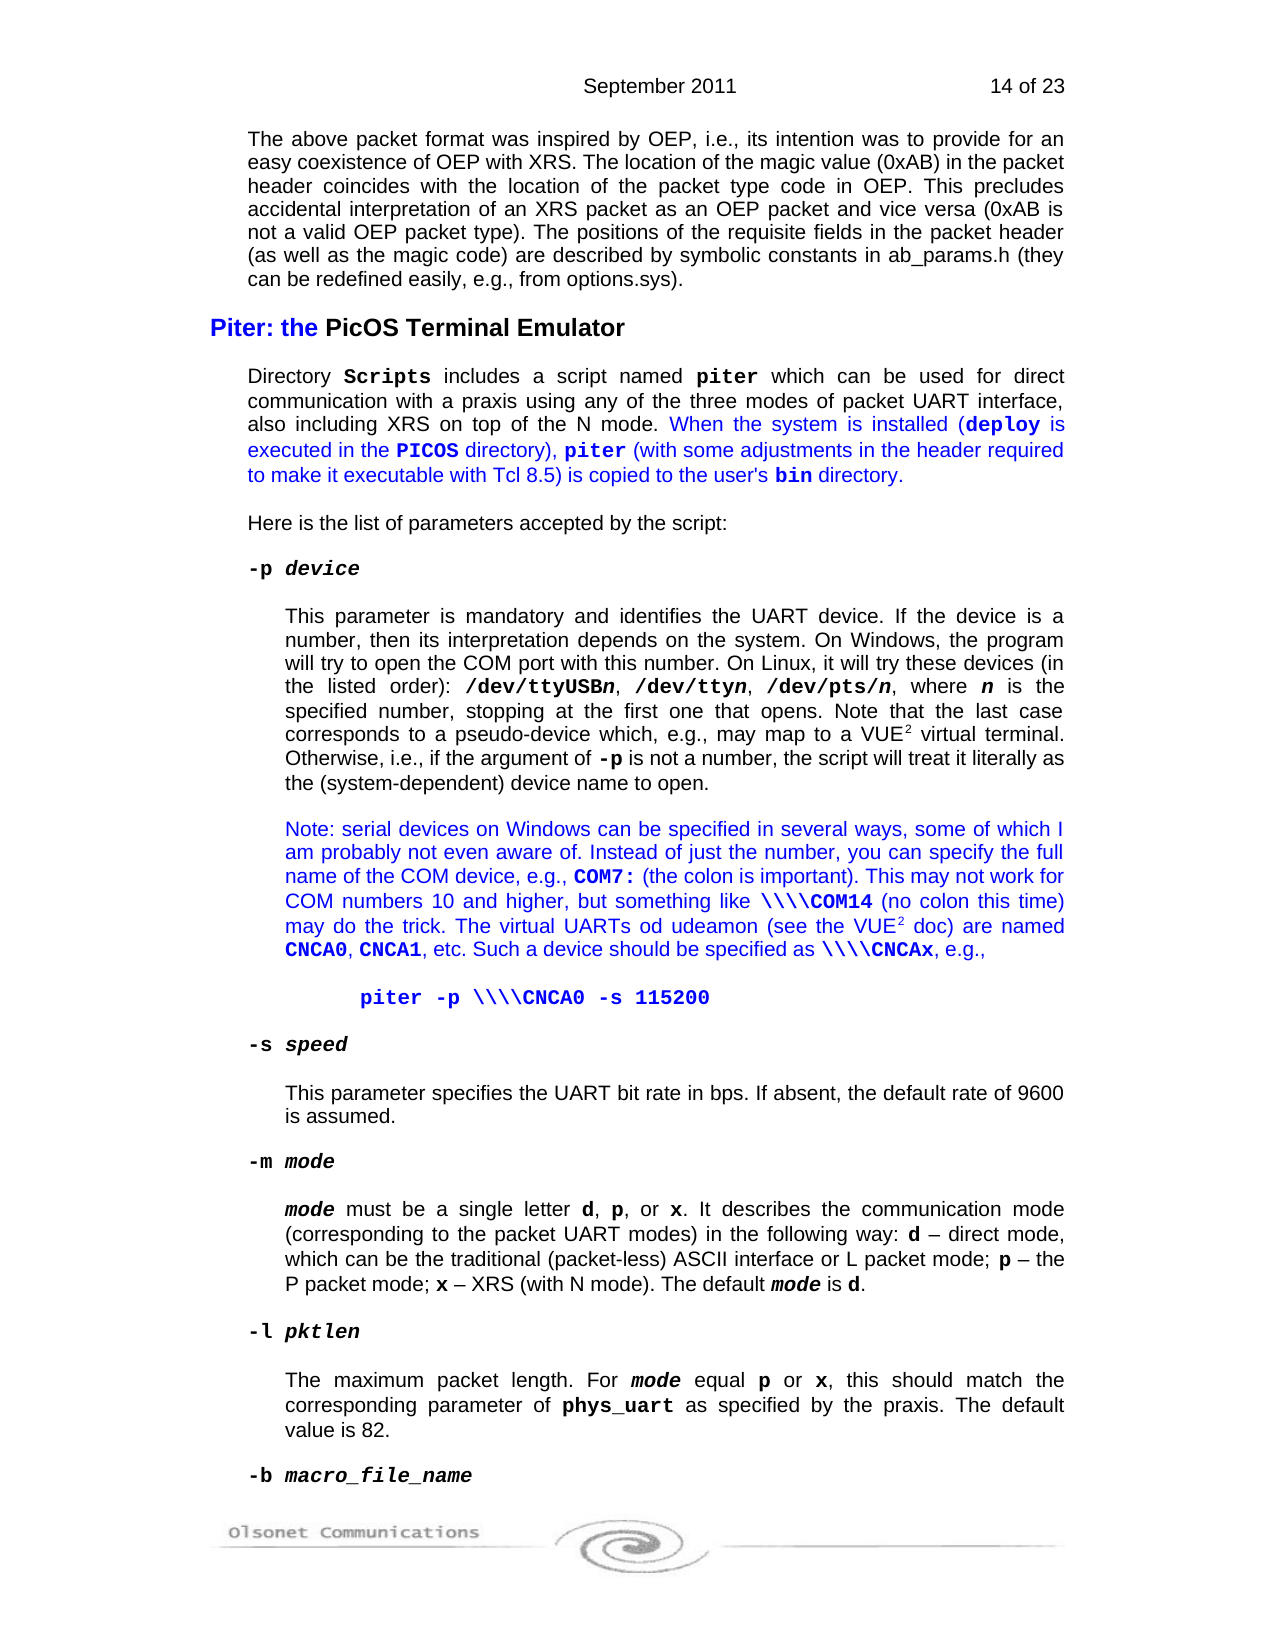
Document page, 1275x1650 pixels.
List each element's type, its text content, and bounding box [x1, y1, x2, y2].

text -b macro_file_name [247, 1465, 1065, 1489]
text This parameter specifies the UART bit rate in bps. If absent, the default rate of 9600 is assumed. [285, 1081, 1065, 1128]
text Directory Scripts includes a script named piter which can be used for direct communication with a praxis using any of the three modes of packet UART interface, also including XRS on top of the N mode. When the system is installed (deploy is executed in the PICOS directory), piter (with some adjustments in the header required to make it executable with Tcl 8.5) is copied to the user's bin directory. [247, 365, 1065, 488]
text The maximum packet length. For mode equal p or x, this should match the corresponding parameter of phys_uart as specified by the praxis. The default value is 82. [285, 1368, 1065, 1442]
text -m mode [247, 1151, 1065, 1174]
picture [210, 1504, 1065, 1596]
text piter -p \\\\CNCA0 -s 115200 [285, 986, 1065, 1011]
text mode must be a single letter d, p, or x. It describes the communication mode (corresponding to the packet UART modes) in the following way: d – direct mode, which can be the traditional (packet-less) ASCII interface or L packet mode; p – the P packet mode; x – XRS (with N mode). The default mode is d. [285, 1198, 1065, 1298]
text -p device [247, 558, 1065, 582]
text The above packet format was inspired by OEP, i.e., its intention was to provide for an easy coexistence of OEP with XRS. The location of the magic value (0xAB) in the packet header coincides with the location of the packet type code in OEP. This precludes accidental interpretation of an XRS packet as an OEP packet and vice versa (0xAB is not a valid OEP packet type). The positions of the requisite fields in the packet header (as well as the magic code) are described by symbolic constants in ab_params.h (they can be redefined easily, e.g., from options.sys). [247, 128, 1065, 290]
subtitle Piter: the PicOS Terminal Emulator [210, 313, 1065, 341]
text -s speed [247, 1034, 1065, 1058]
text Note: serial devices on Windows can be specified in several ways, some of which I am probably not even aware of. Instead of just the number, you can specify the full name of the COM device, e.g., COM7: (the colon is important). This may not work for COM numbers 10 and higher, but something like \\\\COM14 (no colon this time) may do the trick. The virtual UARTs od udeamon (see the VUE2 doc) are named CNCA0, CNCA1, etc. Such a device should be specified as \\\\CNCAx, e.g., [285, 818, 1065, 963]
text Here is the list of parameters accepted by the script: [247, 512, 1065, 535]
text -l pktlen [247, 1321, 1065, 1345]
text This parameter is mandatory and identifies the UART device. If the device is a number, then its interpretation depends on the system. On Windows, the program will try to open the COM port with this number. On Linux, it will try these devices (in the listed order): /dev/ttyUSBn, /dev/ttyn, /dev/pts/n, where n is the specified number, stopping at the first one that opens. Note that the last case corresponds to a pseudo-device which, e.g., may map to a VUE2 virtual terminal. Otherwise, i.e., if the argument of -p is not a number, the script will treat it literally as the (system-dependent) device name to open. [285, 605, 1065, 794]
